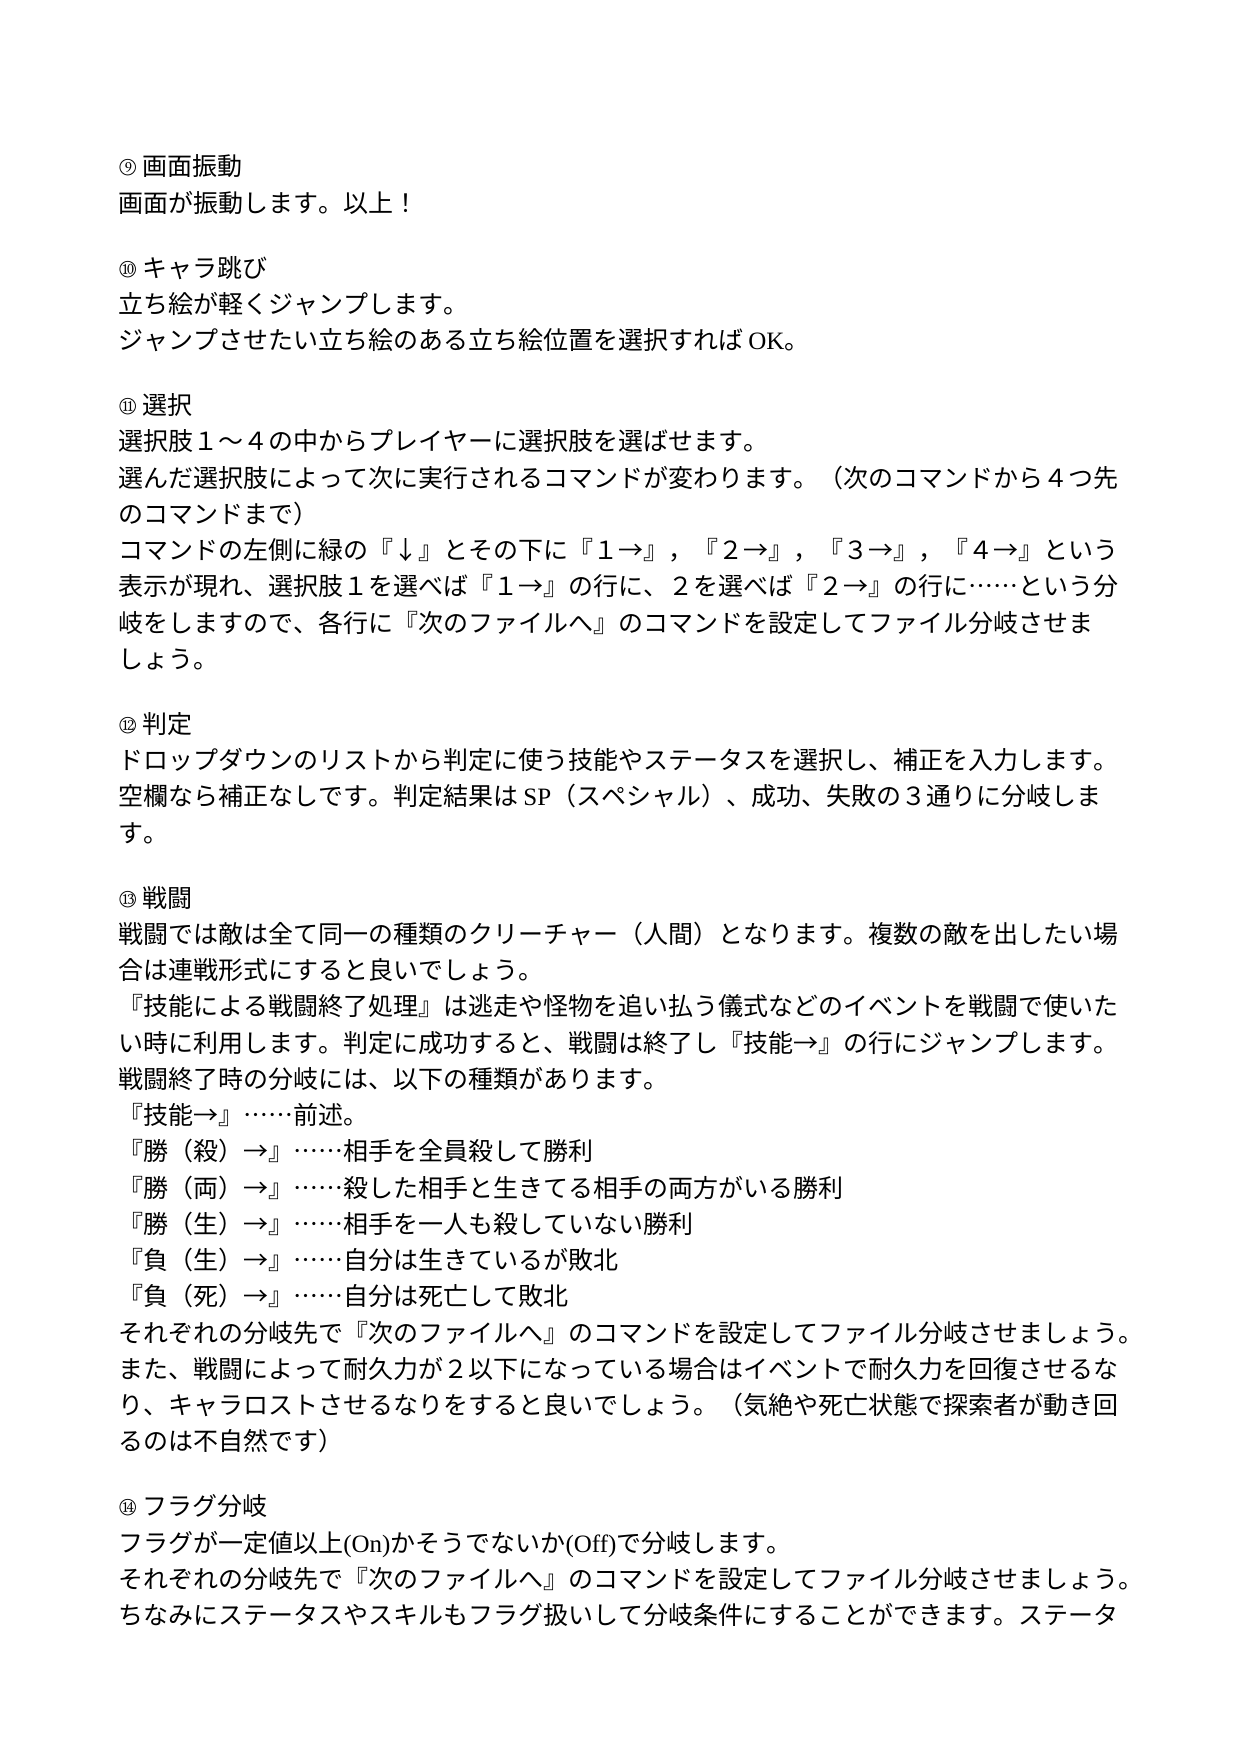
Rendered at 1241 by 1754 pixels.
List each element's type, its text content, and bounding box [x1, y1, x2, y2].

text 立ち絵が軽くジャンプします。 [118, 284, 1122, 321]
text ⑬戦闘 [118, 878, 1122, 914]
text コマンドの左側に緑の『↓』とその下に『１→』，『２→』，『３→』，『４→』という表示が現れ、選択肢１を選べば『１→』の行に、２を選べば『２→』の行に……という分岐をしますので、各行に『次のファイルへ』のコマンドを設定してファイル分岐させましょう。 [118, 531, 1122, 676]
text ⑩キャラ跳び [118, 248, 1122, 284]
text また、戦闘によって耐久力が２以下になっている場合はイベントで耐久力を回復させるなり、キャラロストさせるなりをすると良いでしょう。（気絶や死亡状態で探索者が動き回るのは不自然です） [118, 1349, 1122, 1458]
text ⑭フラグ分岐 [118, 1487, 1122, 1523]
text 戦闘では敵は全て同一の種類のクリーチャー（人間）となります。複数の敵を出したい場合は連戦形式にすると良いでしょう。 [118, 914, 1122, 987]
text それぞれの分岐先で『次のファイルへ』のコマンドを設定してファイル分岐させましょう。 [118, 1559, 1122, 1596]
text 『負（死）→』……自分は死亡して敗北 [118, 1277, 1122, 1313]
text それぞれの分岐先で『次のファイルへ』のコマンドを設定してファイル分岐させましょう。 [118, 1313, 1122, 1349]
text 画面が振動します。以上！ [118, 183, 1122, 219]
text 『勝（両）→』……殺した相手と生きてる相手の両方がいる勝利 [118, 1168, 1122, 1204]
text 選んだ選択肢によって次に実行されるコマンドが変わります。（次のコマンドから４つ先のコマンドまで） [118, 458, 1122, 531]
text 『勝（殺）→』……相手を全員殺して勝利 [118, 1132, 1122, 1168]
text 戦闘終了時の分岐には、以下の種類があります。 [118, 1059, 1122, 1096]
text 『負（生）→』……自分は生きているが敗北 [118, 1241, 1122, 1277]
text 『技能→』……前述。 [118, 1096, 1122, 1132]
text ⑨画面振動 [118, 147, 1122, 183]
text フラグが一定値以上(On)かそうでないか(Off)で分岐します。 [118, 1523, 1122, 1559]
text ちなみにステータスやスキルもフラグ扱いして分岐条件にすることができます。ステータ [118, 1596, 1122, 1632]
text 『技能による戦闘終了処理』は逃走や怪物を追い払う儀式などのイベントを戦闘で使いたい時に利用します。判定に成功すると、戦闘は終了し『技能→』の行にジャンプします。 [118, 987, 1122, 1059]
text ジャンプさせたい立ち絵のある立ち絵位置を選択すればOK。 [118, 321, 1122, 357]
text 『勝（生）→』……相手を一人も殺していない勝利 [118, 1204, 1122, 1241]
text ⑪選択 [118, 386, 1122, 422]
text ドロップダウンのリストから判定に使う技能やステータスを選択し、補正を入力します。空欄なら補正なしです。判定結果はSP（スペシャル）、成功、失敗の３通りに分岐します。 [118, 741, 1122, 849]
text 選択肢１～４の中からプレイヤーに選択肢を選ばせます。 [118, 422, 1122, 458]
text ⑫判定 [118, 704, 1122, 741]
